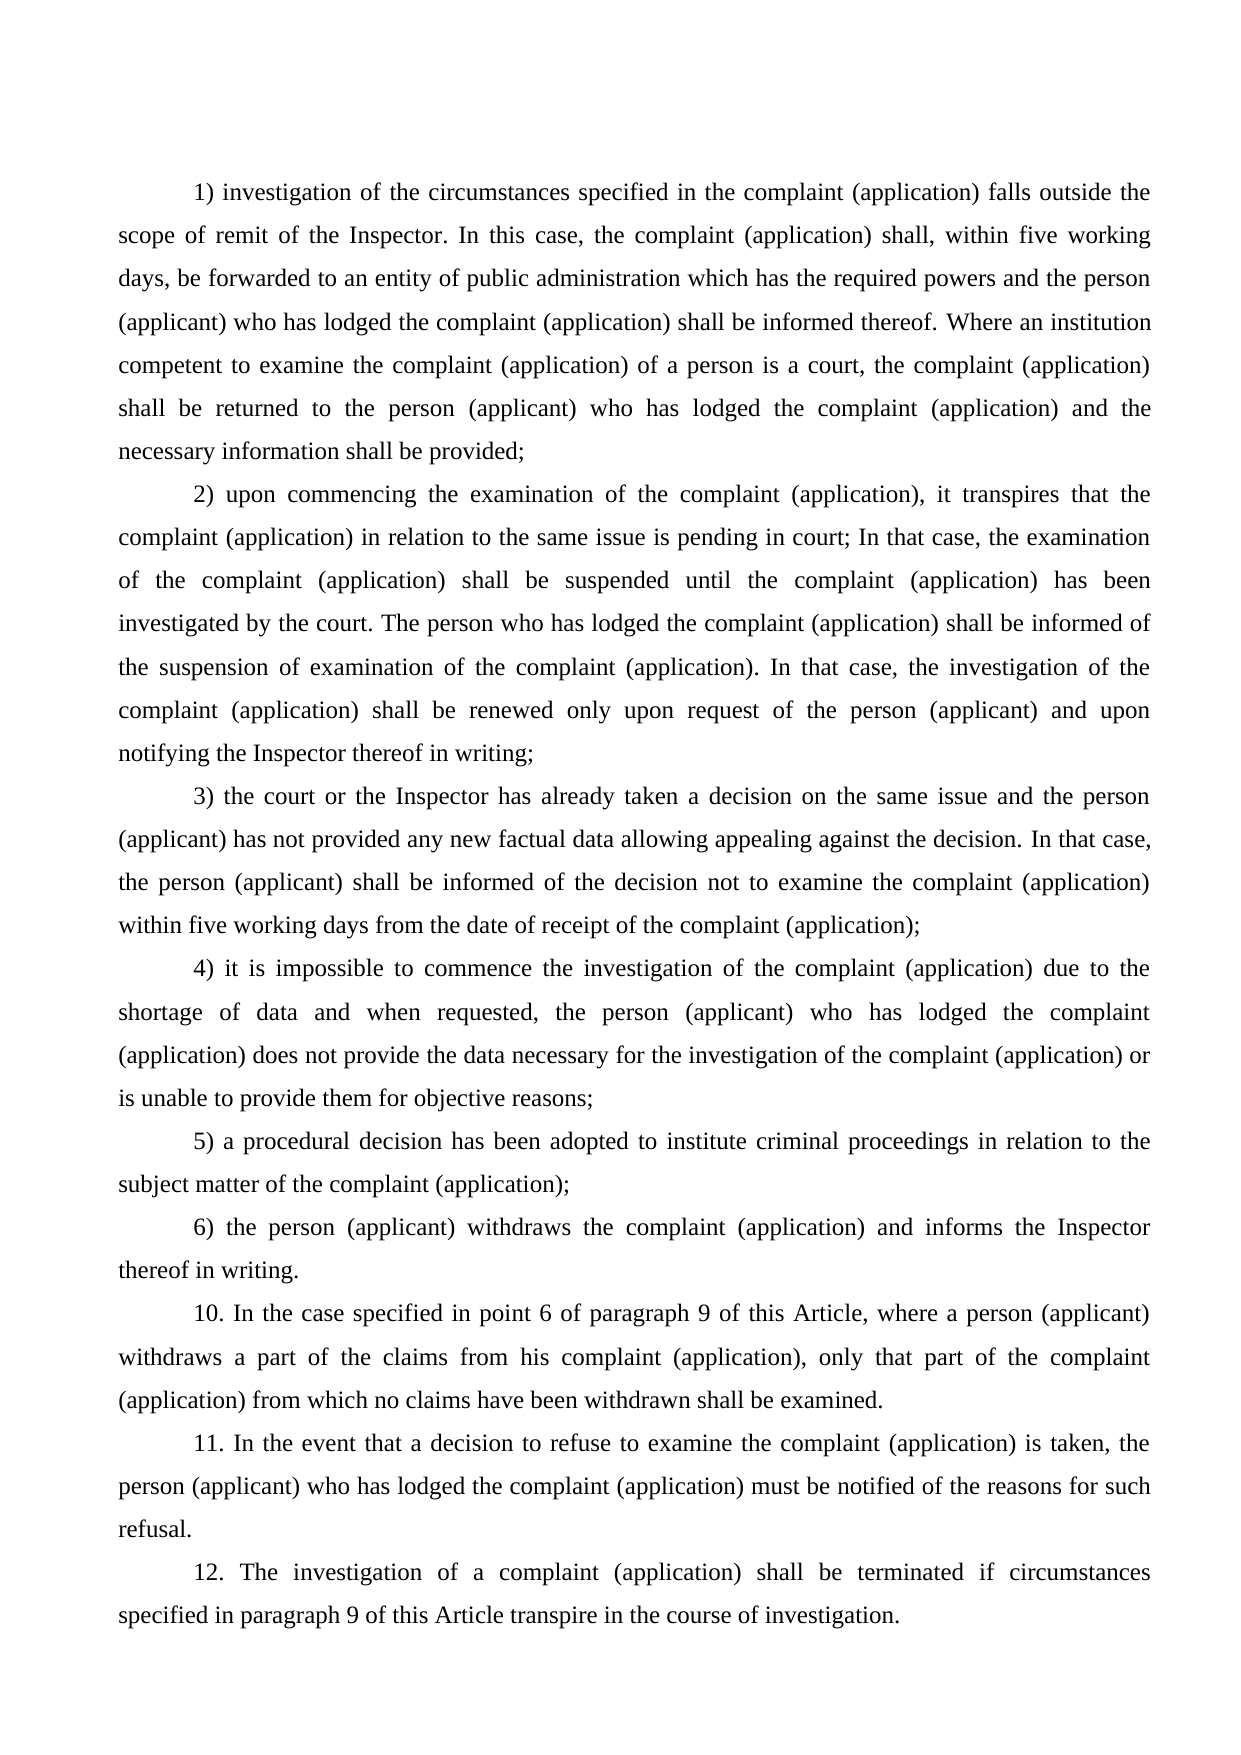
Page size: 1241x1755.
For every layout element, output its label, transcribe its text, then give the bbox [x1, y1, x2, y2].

text 11. In the event that a decision to refuse to examine the complaint (application) is taken, the person (applicant) who has lodged the complaint (application) must be notified of the reasons for such refusal. [118, 1428, 1152, 1543]
text 12. The investigation of a complaint (application) shall be terminated if circumstances specified in paragraph 9 of this Article transpire in the course of investigation. [118, 1557, 1152, 1629]
text 5) a procedural decision has been adopted to institute criminal proceedings in relation to the subject matter of the complaint (application); [118, 1126, 1152, 1198]
text 1) investigation of the circumstances specified in the complaint (application) falls outside the scope of remit of the Inspector. In this case, the complaint (application) shall, within five working days, be forwarded to an entity of public administration which has the required powers and the person (applicant) who has lodged the complaint (application) shall be informed thereof. Where an institution competent to examine the complaint (application) of a person is a court, the complaint (application) shall be returned to the person (applicant) who has lodged the complaint (application) and the necessary information shall be provided; [118, 177, 1152, 465]
text 2) upon commencing the examination of the complaint (application), it transpires that the complaint (application) in relation to the same issue is pending in court; In that case, the examination of the complaint (application) shall be suspended until the complaint (application) has been investigated by the court. The person who has lodged the complaint (application) shall be informed of the suspension of examination of the complaint (application). In that case, the investigation of the complaint (application) shall be renewed only upon request of the person (applicant) and upon notifying the Inspector thereof in writing; [118, 479, 1152, 767]
text 3) the court or the Inspector has already taken a decision on the same issue and the person (applicant) has not provided any new factual data allowing appealing against the decision. In that case, the person (applicant) shall be informed of the decision not to examine the complaint (application) within five working days from the date of receipt of the complaint (application); [118, 781, 1152, 939]
text 6) the person (applicant) withdraws the complaint (application) and informs the Inspector thereof in writing. [118, 1212, 1152, 1284]
text 10. In the case specified in point 6 of paragraph 9 of this Article, where a person (applicant) withdraws a part of the claims from his complaint (application), only that part of the complaint (application) from which no claims have been withdrawn shall be examined. [118, 1298, 1152, 1413]
text 4) it is impossible to commence the investigation of the complaint (application) due to the shortage of data and when requested, the person (applicant) who has lodged the complaint (application) does not provide the data necessary for the investigation of the complaint (application) or is unable to provide them for objective reasons; [118, 953, 1152, 1112]
